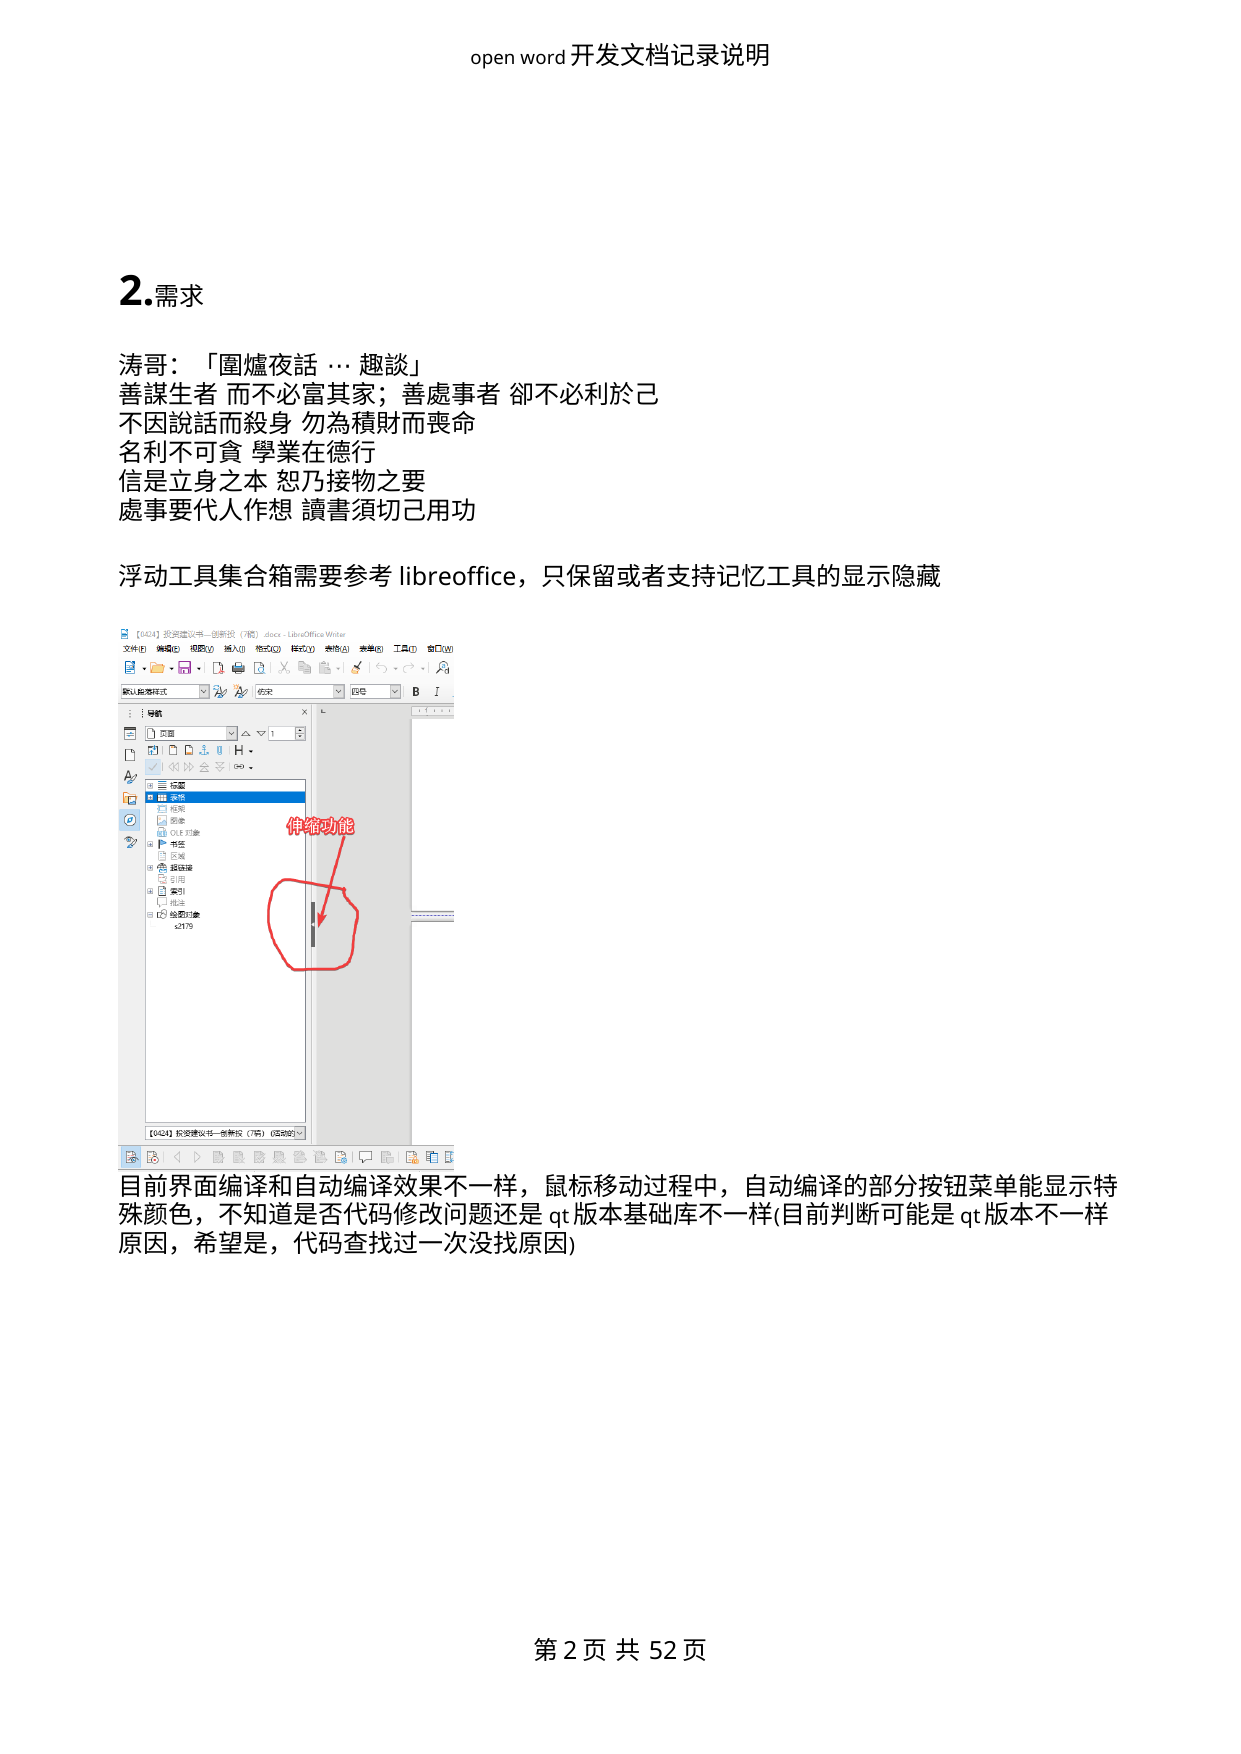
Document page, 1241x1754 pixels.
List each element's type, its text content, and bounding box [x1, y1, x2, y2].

subtitle 需求 [119, 261, 1121, 318]
picture [118, 627, 454, 1172]
text 信是立身之本 恕乃接物之要 [119, 467, 1121, 496]
text 處事要代人作想 讀書須切己用功 [119, 496, 1121, 525]
text 不因說話而殺身 勿為積財而喪命 [119, 409, 1121, 438]
text 目前界面编译和自动编译效果不一样，鼠标移动过程中，自动编译的部分按钮菜单能显示特殊颜色，不知道是否代码修改问题还是qt版本基础库不一样(目前判断可能是qt版本不一样原因，希望是，代码查找过一次没找原因) [119, 1172, 1121, 1259]
text 涛哥：「圍爐夜話 ⋯ 趣談」 [119, 352, 1121, 381]
text 名利不可貪 學業在德行 [119, 438, 1121, 467]
text 善謀生者 而不必富其家；善處事者 卻不必利於己 [119, 381, 1121, 409]
text 浮动工具集合箱需要参考libreoffice，只保留或者支持记忆工具的显示隐藏 [119, 559, 1121, 593]
